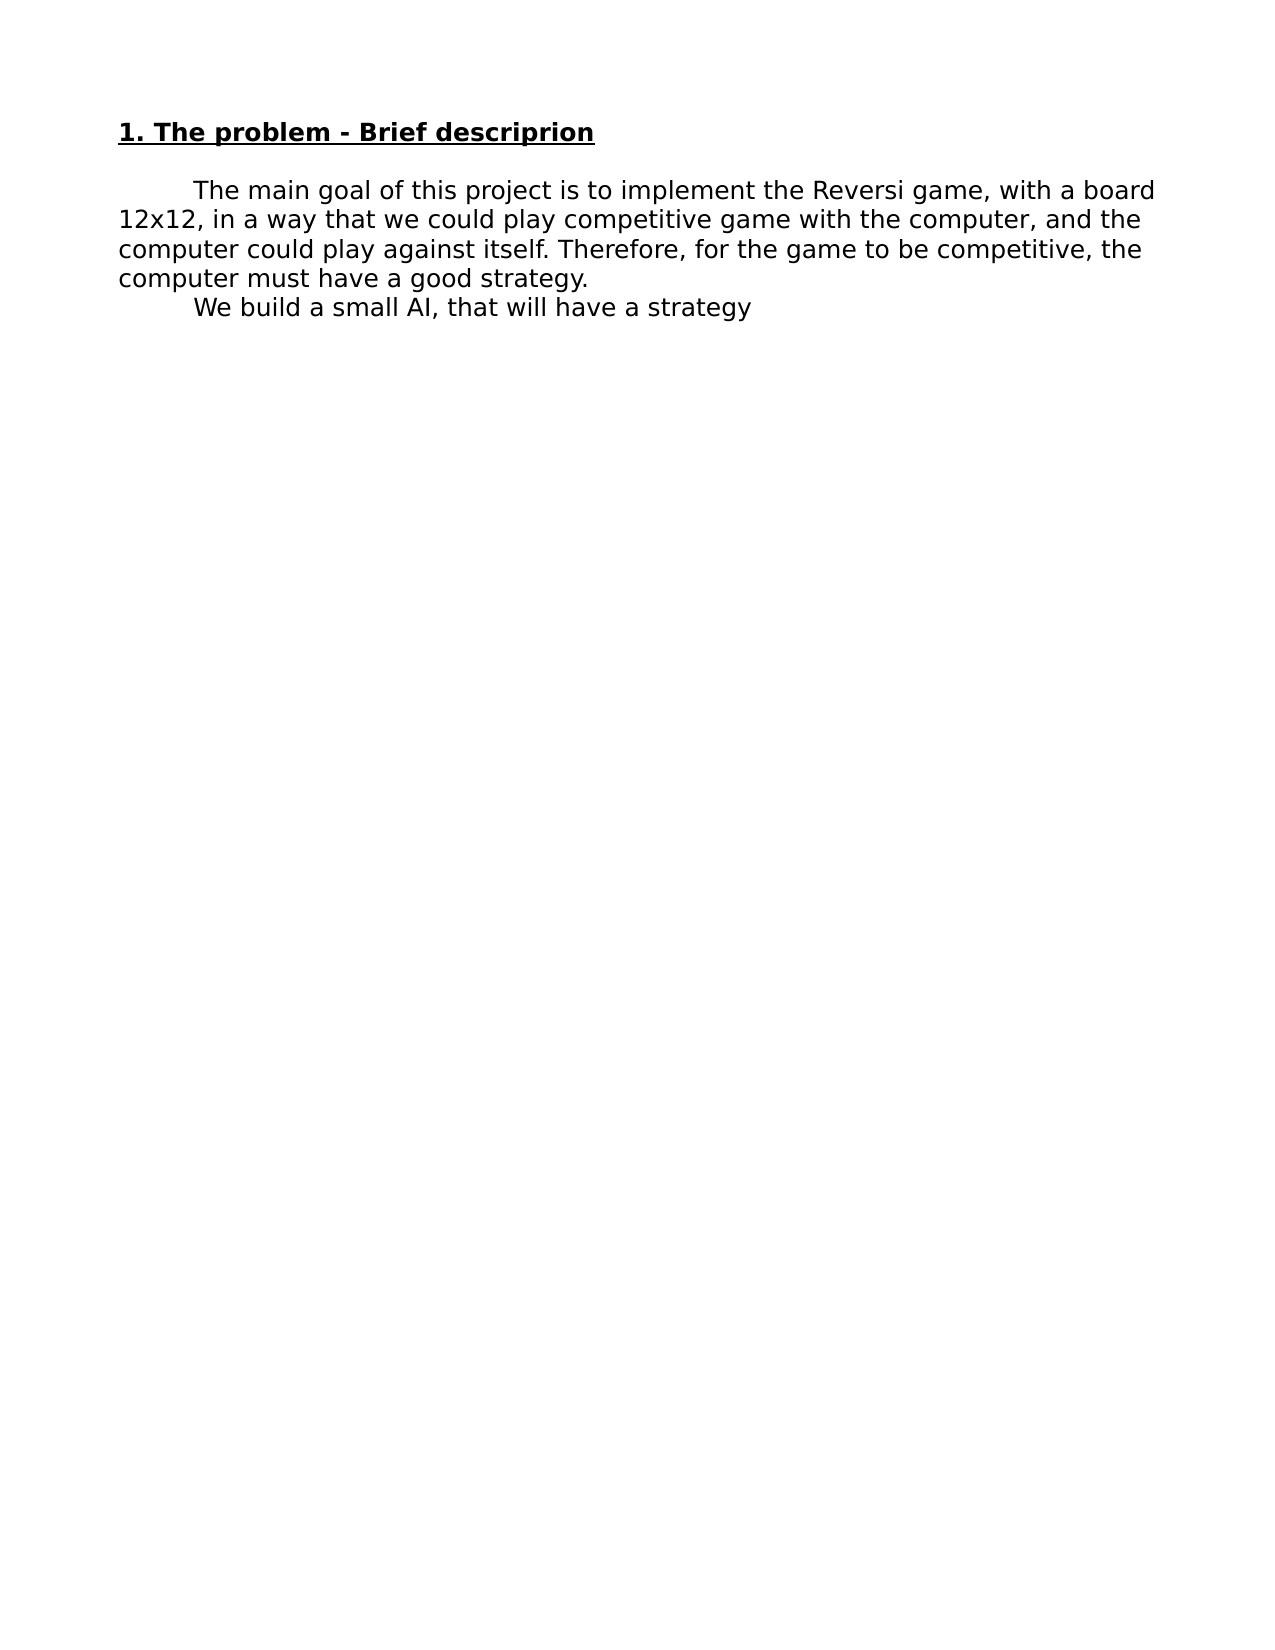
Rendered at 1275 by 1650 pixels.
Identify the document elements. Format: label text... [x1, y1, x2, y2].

text The main goal of this project is to implement the Reversi game, with a board 12x12, in a way that we could play competitive game with the computer, and the computer could play against itself. Therefore, for the game to be competitive, the computer must have a good strategy. [118, 176, 1157, 293]
text 1. The problem - Brief descriprion [118, 118, 1157, 147]
text We build a small AI, that will have a strategy [118, 293, 1157, 322]
